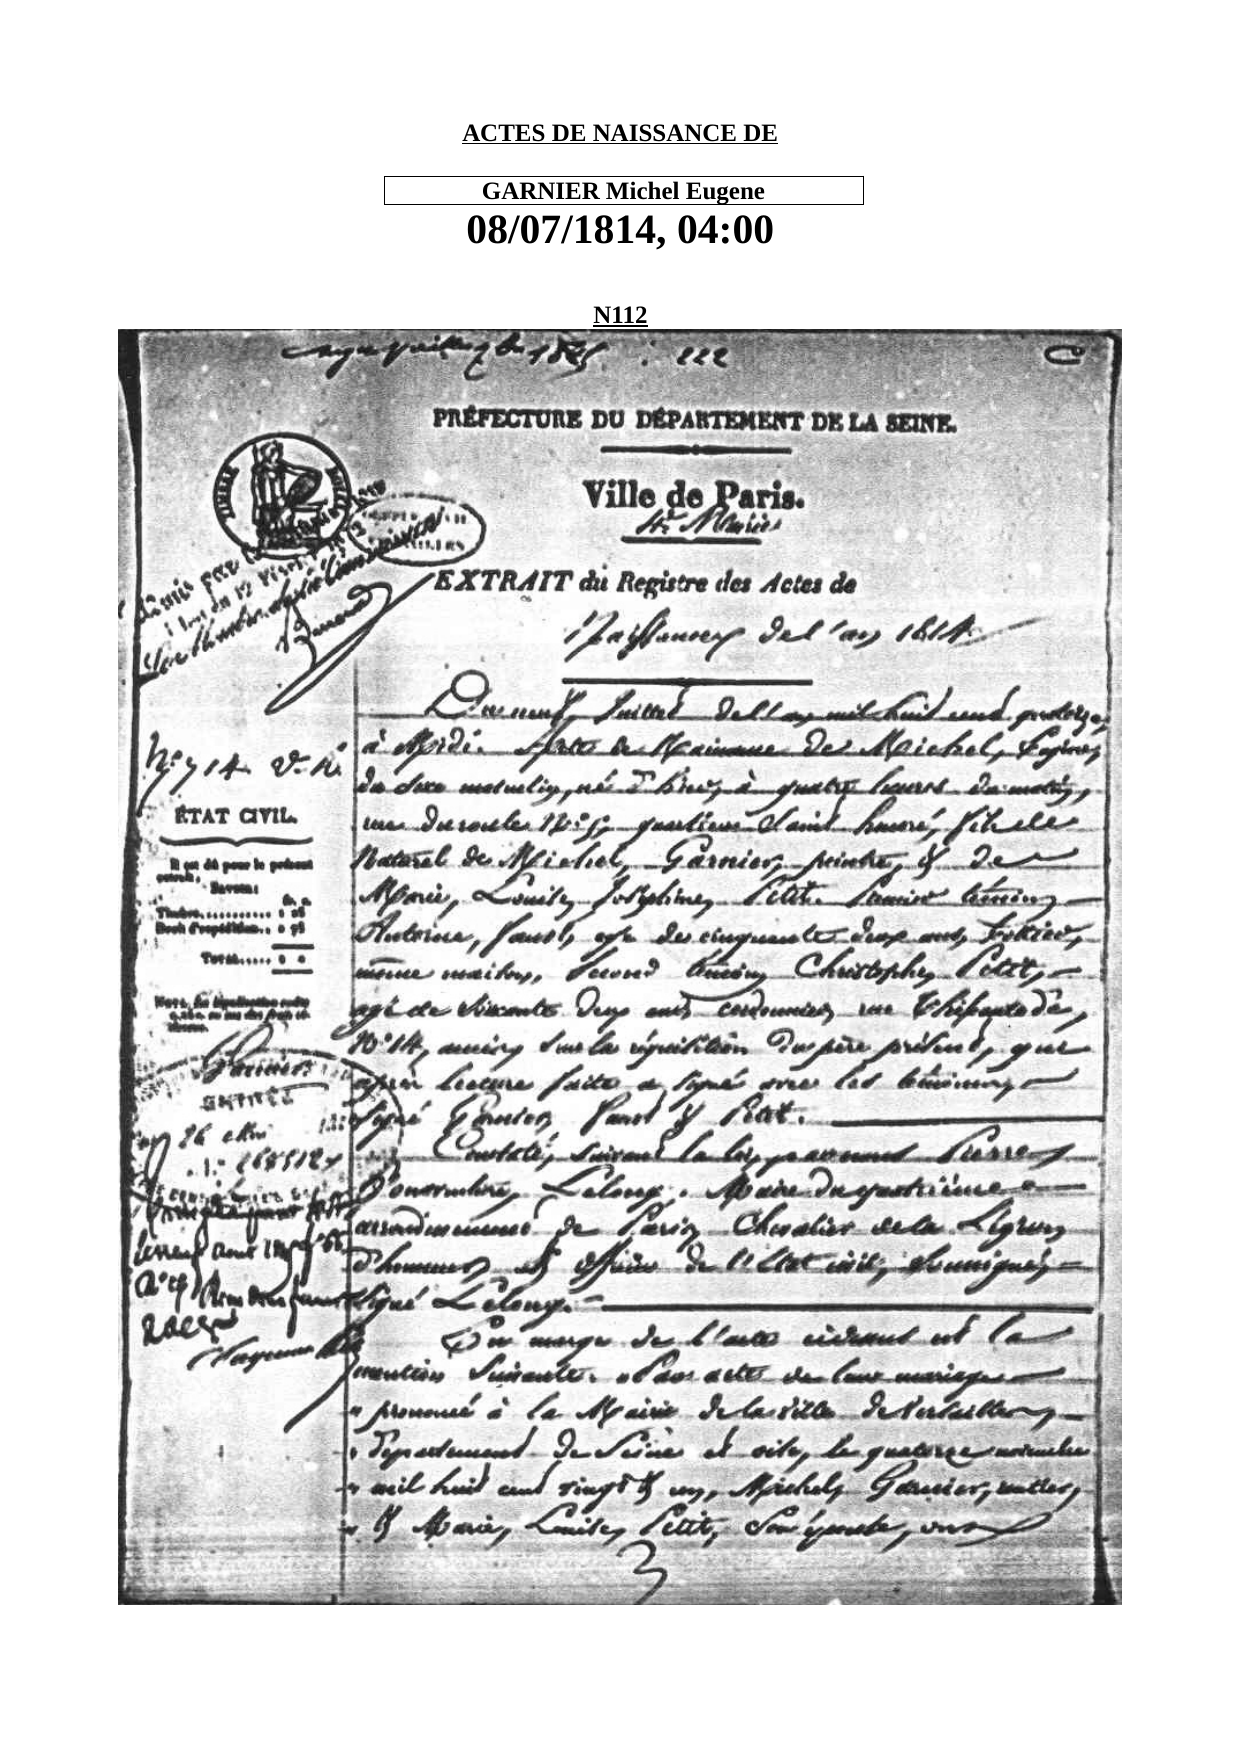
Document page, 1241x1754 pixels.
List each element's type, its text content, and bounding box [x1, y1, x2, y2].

text GARNIER Michel Eugene [385, 177, 863, 204]
text N112 [118, 300, 1122, 329]
text ACTES DE NAISSANCE DE [118, 118, 1122, 147]
text 08/07/1814, 04:00 [118, 204, 1122, 252]
picture [118, 329, 1122, 1605]
